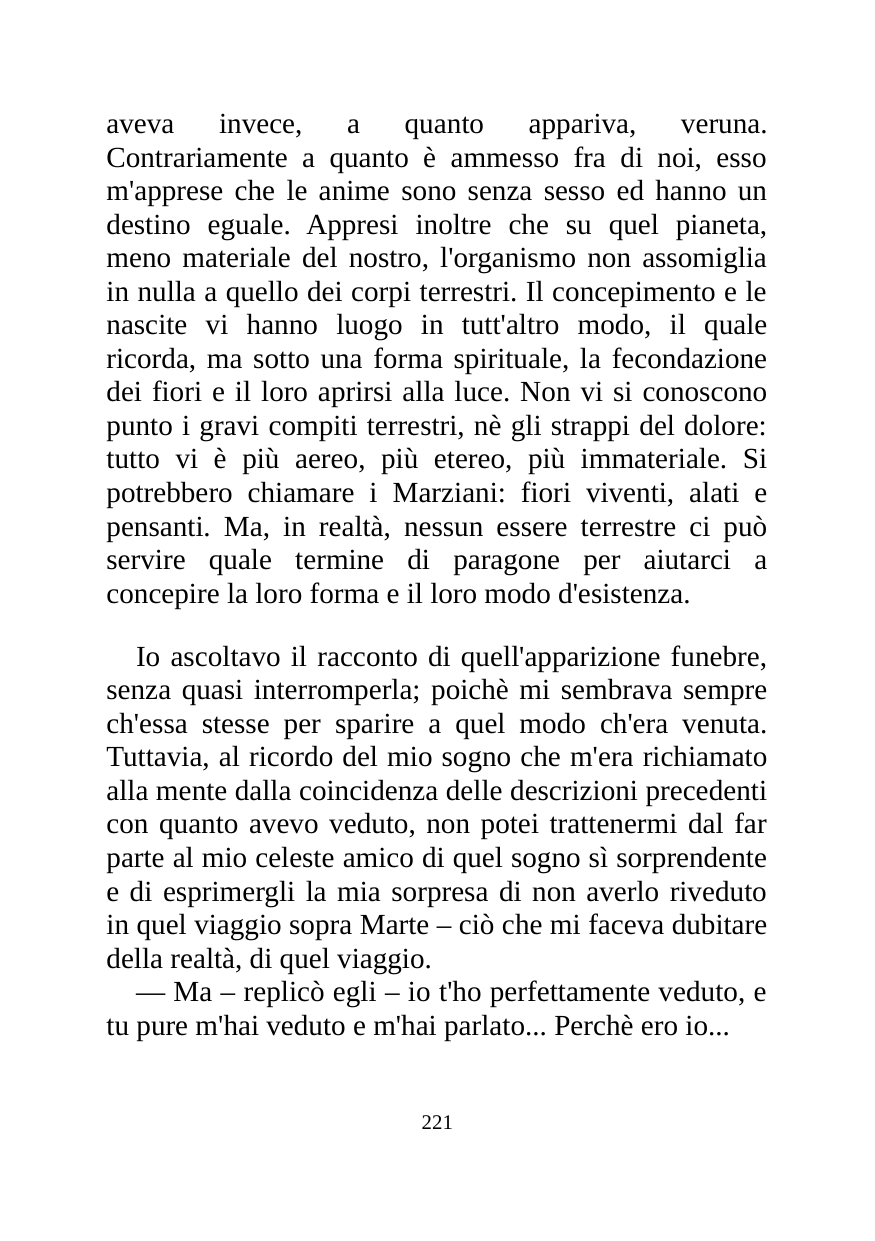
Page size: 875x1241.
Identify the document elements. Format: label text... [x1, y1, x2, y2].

text — Ma – replicò egli – io t'ho perfettamente veduto, e tu pure m'hai veduto e m'hai parlato... Perchè ero io... [106, 974, 768, 1041]
text aveva invece, a quanto appariva, veruna. Contrariamente a quanto è ammesso fra di noi, esso m'apprese che le anime sono senza sesso ed hanno un destino eguale. Appresi inoltre che su quel pianeta, meno materiale del nostro, l'organismo non assomiglia in nulla a quello dei corpi terrestri. Il concepimento e le nascite vi hanno luogo in tutt'altro modo, il quale ricorda, ma sotto una forma spirituale, la fecondazione dei fiori e il loro aprirsi alla luce. Non vi si conoscono punto i gravi compiti terrestri, nè gli strappi del dolore: tutto vi è più aereo, più etereo, più immateriale. Si potrebbero chiamare i Marziani: fiori viventi, alati e pensanti. Ma, in realtà, nessun essere terrestre ci può servire quale termine di paragone per aiutarci a concepire la loro forma e il loro modo d'esistenza. [106, 106, 768, 609]
text Io ascoltavo il racconto di quell'apparizione funebre, senza quasi interromperla; poichè mi sembrava sempre ch'essa stesse per sparire a quel modo ch'era venuta. Tuttavia, al ricordo del mio sogno che m'era richiamato alla mente dalla coincidenza delle descrizioni precedenti con quanto avevo veduto, non potei trattenermi dal far parte al mio celeste amico di quel sogno sì sorprendente e di esprimergli la mia sorpresa di non averlo riveduto in quel viaggio sopra Marte – ciò che mi faceva dubitare della realtà, di quel viaggio. [106, 639, 768, 974]
